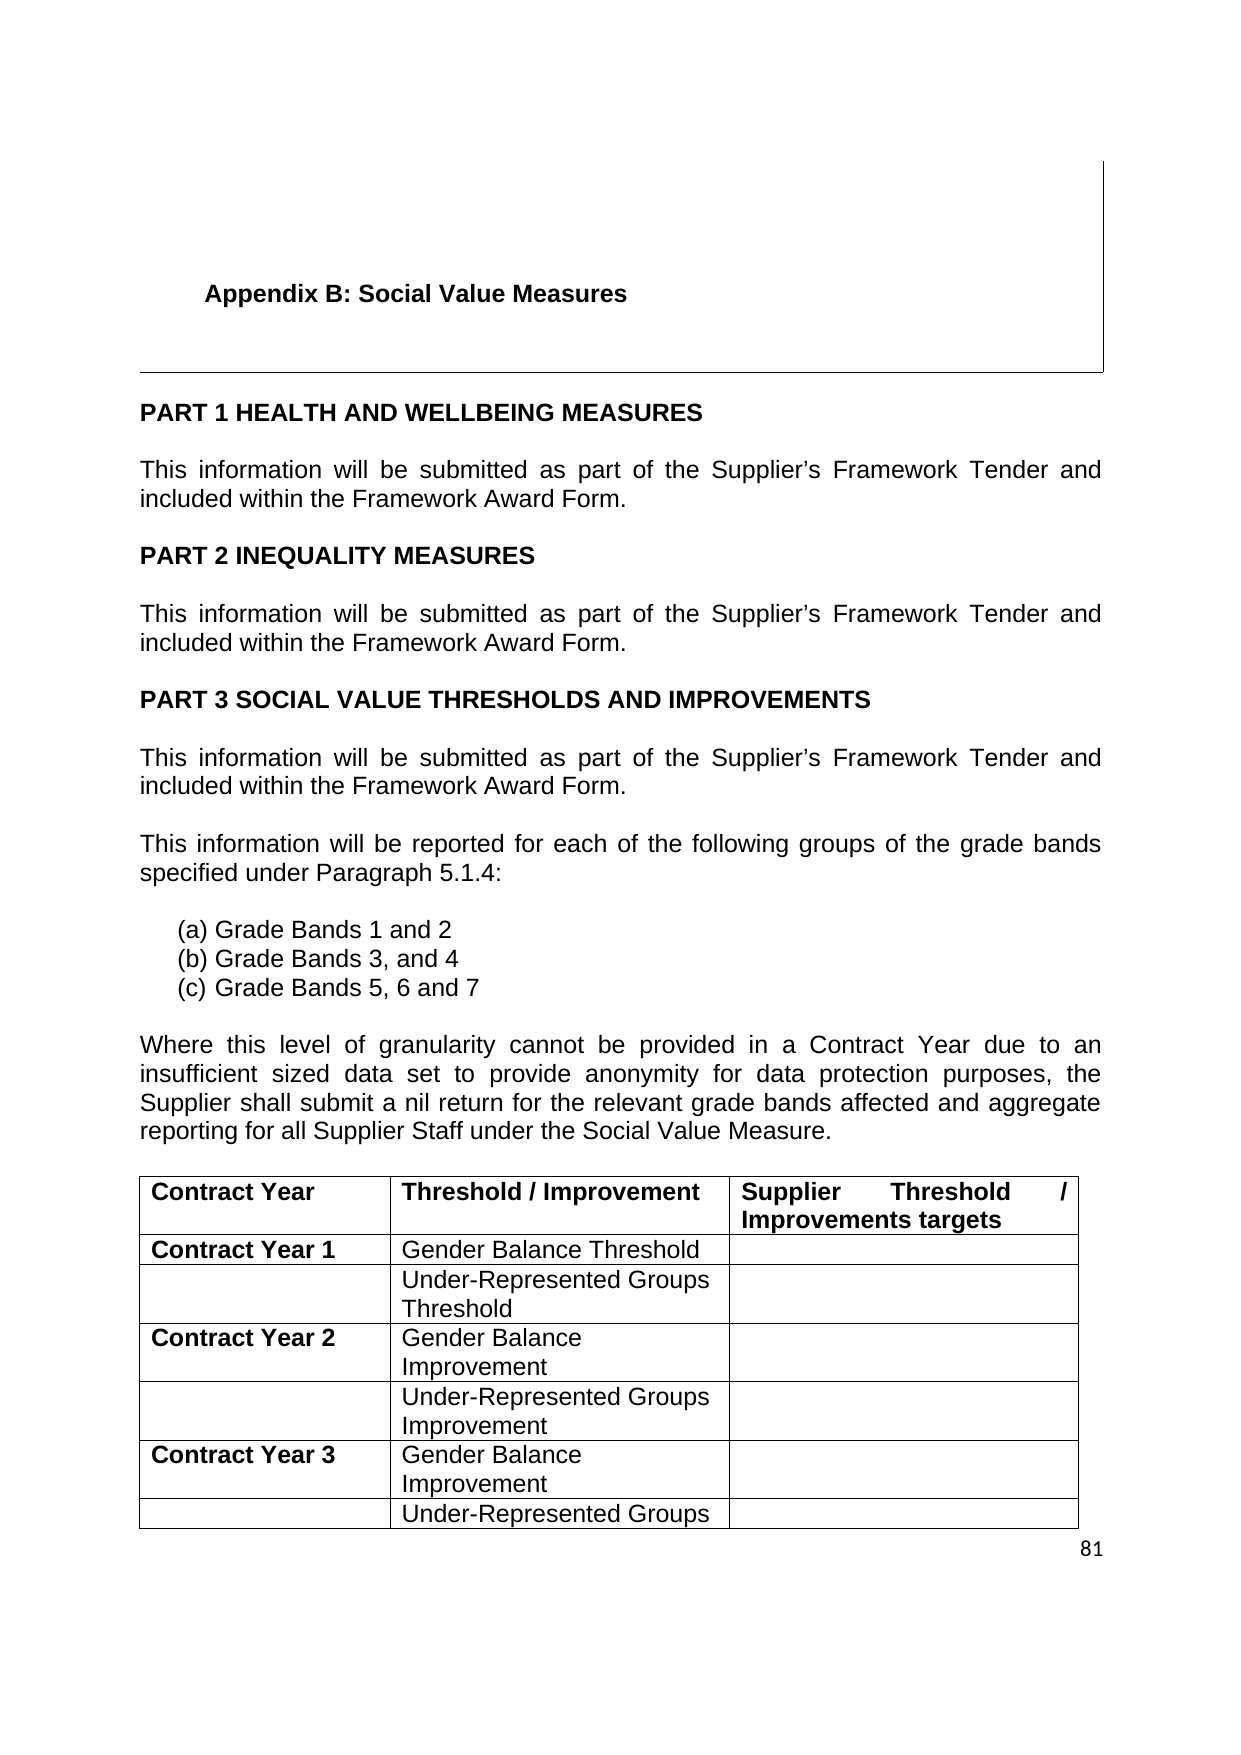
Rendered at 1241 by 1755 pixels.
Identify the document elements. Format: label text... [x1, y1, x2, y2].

table_cell [730, 1265, 1078, 1322]
text This information will be submitted as part of the Supplier’s Framework Tender and included within the Framework Award Form. [139, 599, 1103, 656]
table_cell [730, 1441, 1078, 1498]
list Grade Bands 5, 6 and 7 [177, 972, 1103, 1001]
text Part 2 inequality measures [139, 541, 1103, 570]
text This information will be reported for each of the following groups of the grade bands specified under Paragraph 5.1.4: [139, 829, 1103, 886]
table_cell Gender Balance Improvement [391, 1324, 729, 1381]
text part 3 social value Thresholds and Improvements [139, 685, 1103, 714]
table_cell [730, 1382, 1078, 1439]
table_cell Gender Balance Threshold [391, 1235, 729, 1264]
text Part 1 Health and Wellbeing measures [139, 397, 1103, 426]
text Where this level of granularity cannot be provided in a Contract Year due to an insufficient sized data set to provide anonymity for data protection purposes, the Supplier shall submit a nil return for the relevant grade bands affected and aggregate reporting for all Supplier Staff under the Social Value Measure. [139, 1030, 1103, 1145]
table_cell [140, 1499, 390, 1528]
table_cell [730, 1324, 1078, 1381]
table_header Threshold / Improvement [391, 1177, 729, 1234]
table_cell [140, 1382, 390, 1439]
table_cell Contract Year 2 [140, 1324, 390, 1381]
table_cell [730, 1235, 1078, 1264]
table_cell Under-Represented Groups [391, 1499, 729, 1528]
table_cell Gender Balance Improvement [391, 1441, 729, 1498]
list Grade Bands 3, and 4 [177, 944, 1103, 972]
table_cell Under-Represented Groups Threshold [391, 1265, 729, 1322]
text This information will be submitted as part of the Supplier’s Framework Tender and included within the Framework Award Form. [139, 742, 1103, 800]
table_cell Contract Year 3 [140, 1441, 390, 1498]
list Grade Bands 1 and 2 [177, 915, 1103, 944]
table_header Contract Year [140, 1177, 390, 1234]
table_cell Contract Year 1 [140, 1235, 390, 1264]
table_cell Under-Represented Groups Improvement [391, 1382, 729, 1439]
table_cell [730, 1499, 1078, 1528]
table_header Supplier Threshold / Improvements targets [730, 1177, 1078, 1234]
text This information will be submitted as part of the Supplier’s Framework Tender and included within the Framework Award Form. [139, 455, 1103, 512]
text Appendix B: Social Value Measures [139, 214, 1103, 372]
table_cell [140, 1265, 390, 1322]
